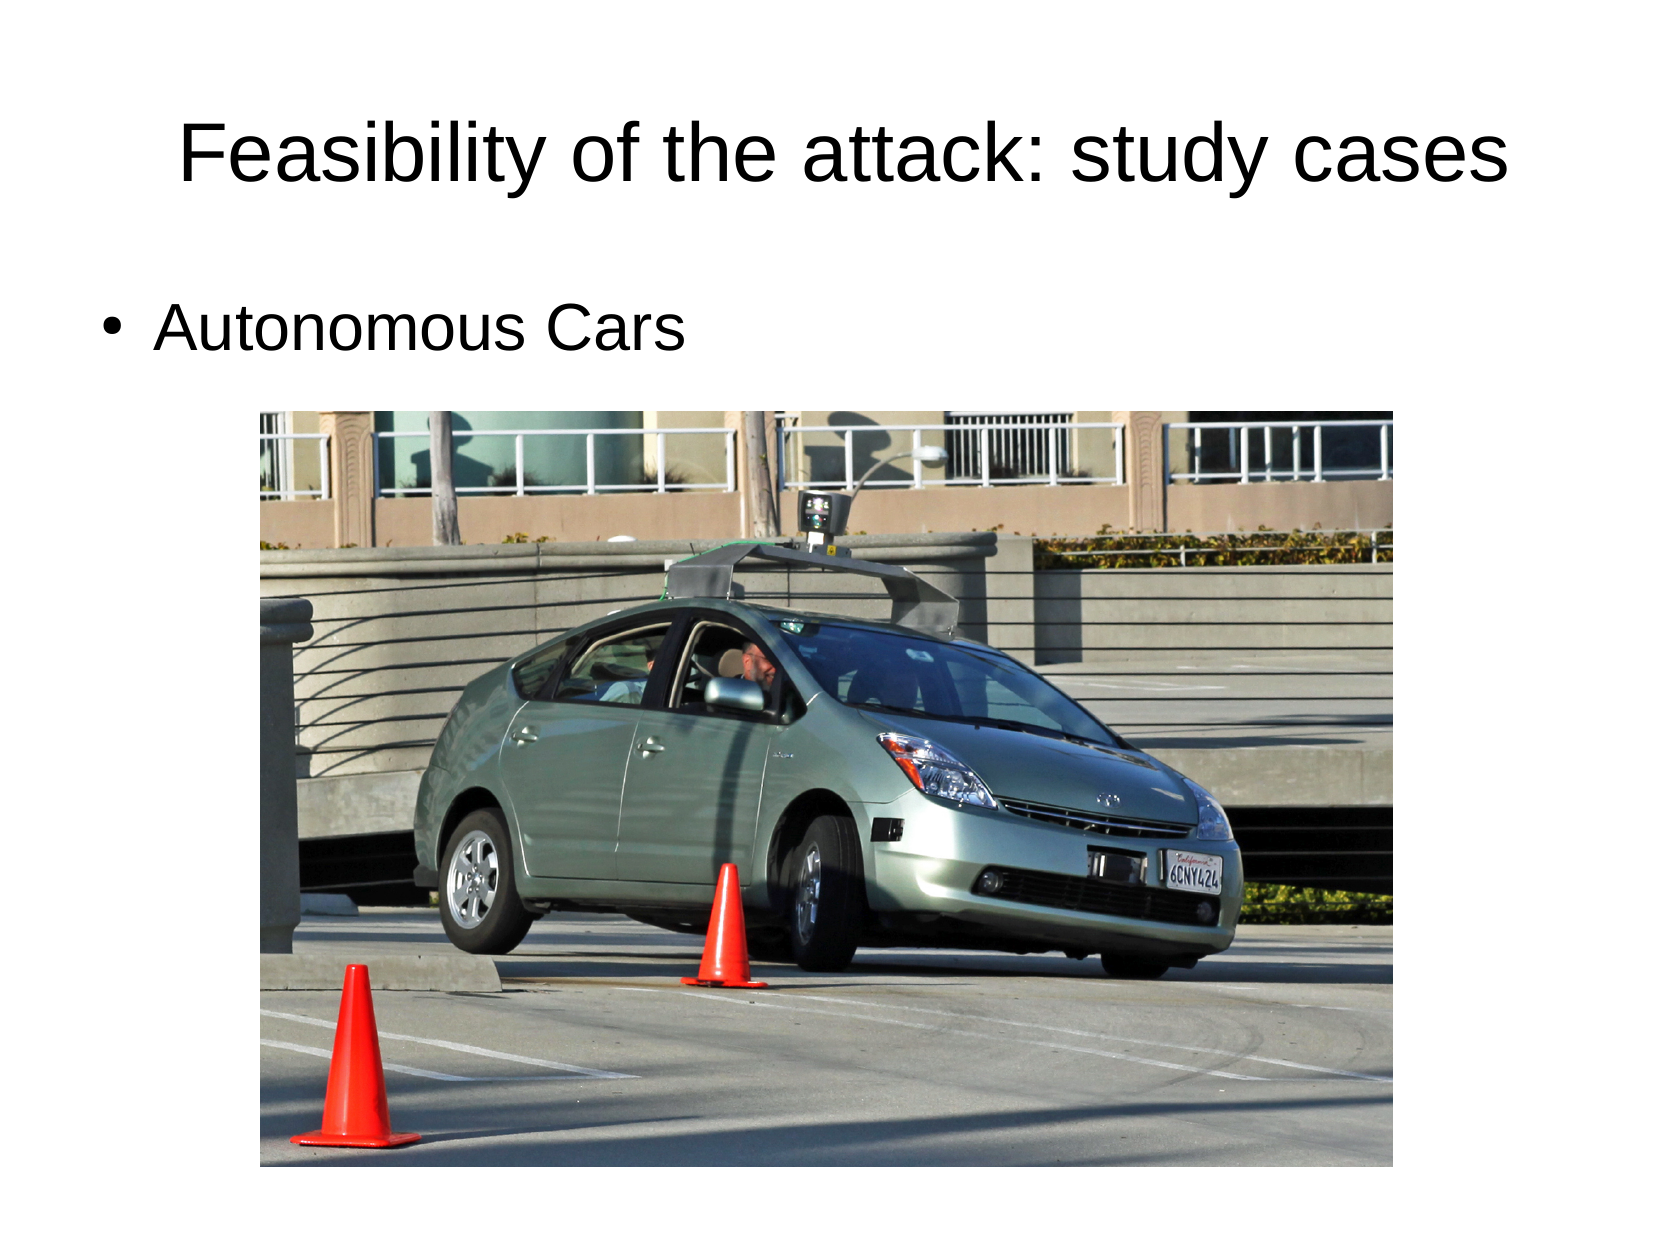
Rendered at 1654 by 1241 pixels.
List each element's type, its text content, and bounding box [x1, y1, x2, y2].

title Feasibility of the attack: study cases [82, 49, 1571, 257]
list Autonomous Cars [82, 290, 1571, 1010]
picture [260, 411, 1393, 1167]
